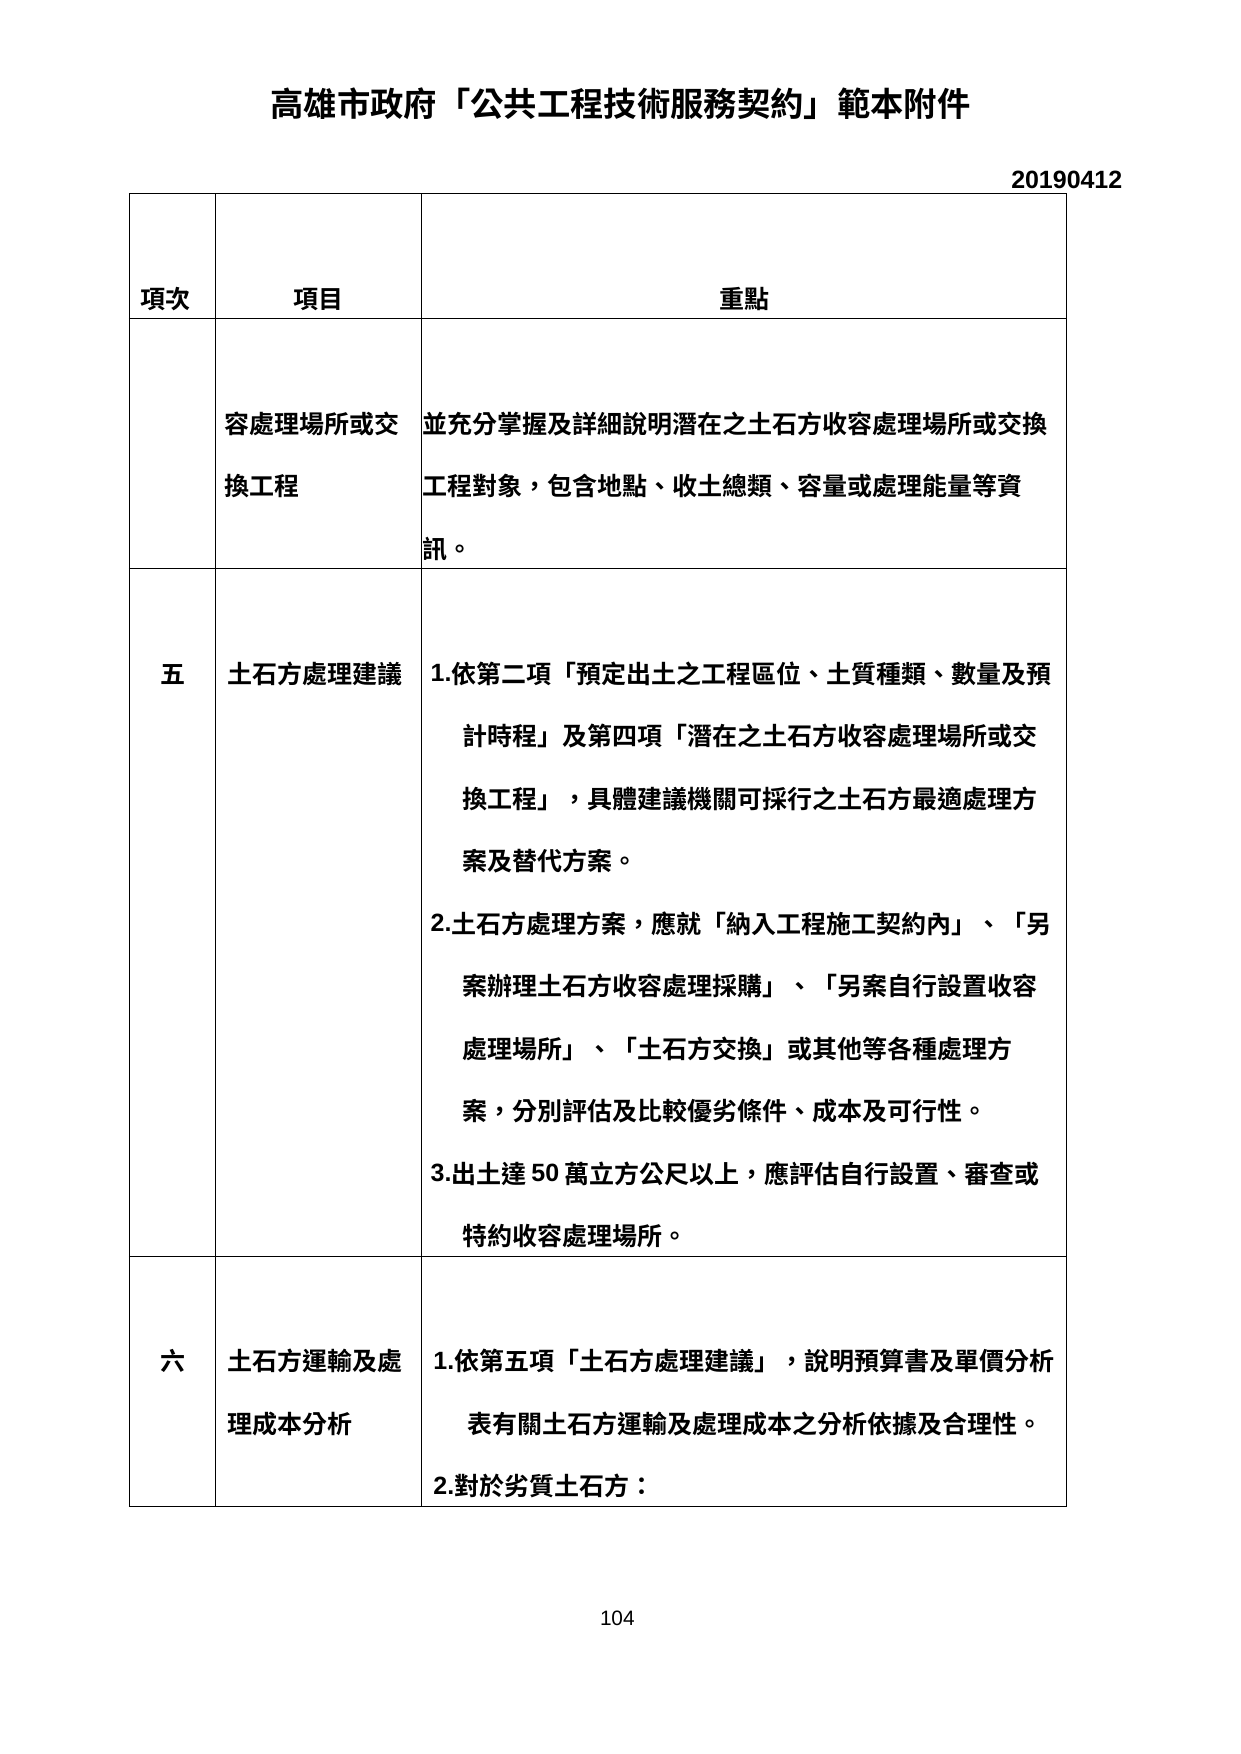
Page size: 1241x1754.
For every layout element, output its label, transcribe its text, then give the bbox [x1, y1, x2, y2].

table_cell 容處理場所或交換工程 [216, 319, 421, 568]
table_cell 土石方運輸及處理成本分析 [216, 1257, 421, 1506]
table_cell 1.依第二項「預定出土之工程區位、土質種類、數量及預計時程」及第四項「潛在之土石方收容處理場所或交換工程」，具體建議機關可採行之土石方最適處理方案及替代方案。 2.土石方處理方案，應就「納入工程施工契約內」、「另案辦理土石方收容處理採購」、「另案自行設置收容處理場所」、「土石方交換」或其他等各種處理方案，分別評估及比較優劣條件、成本及可行性。 3.出土達50萬立方公尺以上，應評估自行設置、審查或特約收容處理場所。 [422, 569, 1066, 1256]
table_header 項次 [130, 194, 215, 318]
table_cell 六 [130, 1257, 215, 1506]
table_header 重點 [422, 194, 1066, 318]
table_cell [130, 319, 215, 568]
table_header 項目 [216, 194, 421, 318]
table_cell 並充分掌握及詳細說明潛在之土石方收容處理場所或交換工程對象，包含地點、收土總類、容量或處理能量等資訊。 [422, 319, 1066, 568]
table_cell 五 [130, 569, 215, 1256]
table_cell 1.依第五項「土石方處理建議」，說明預算書及單價分析表有關土石方運輸及處理成本之分析依據及合理性。 2.對於劣質土石方： [422, 1257, 1066, 1506]
table_cell 土石方處理建議 [216, 569, 421, 1256]
